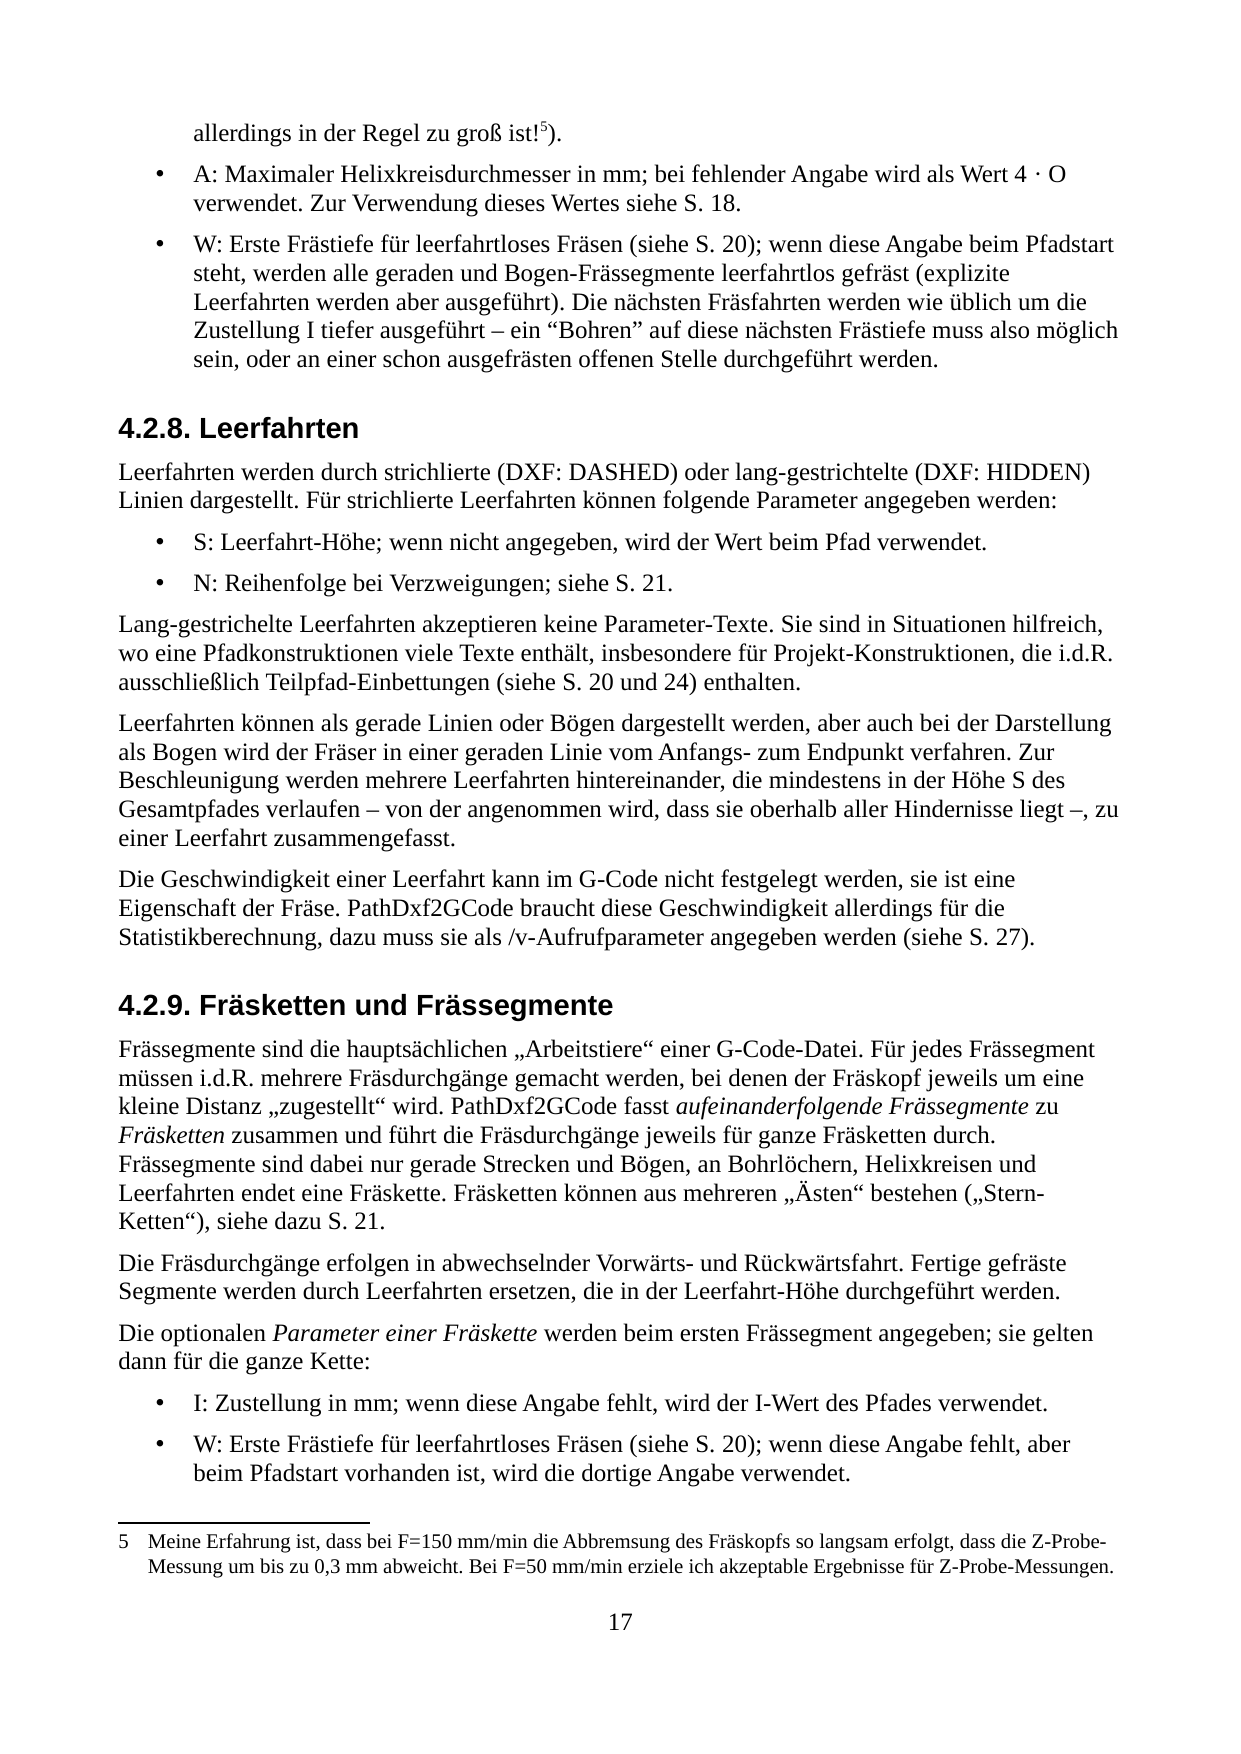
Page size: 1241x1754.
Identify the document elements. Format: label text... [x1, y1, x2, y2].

subtitle 4.2.8. Leerfahrten [118, 411, 1122, 444]
text Frässegmente sind die hauptsächlichen „Arbeitstiere“ einer G-Code-Datei. Für jedes Frässegment müssen i.d.R. mehrere Fräsdurchgänge gemacht werden, bei denen der Fräskopf jeweils um eine kleine Distanz „zugestellt“ wird. PathDxf2GCode fasst aufeinanderfolgende Frässegmente zu Fräsketten zusammen und führt die Fräsdurchgänge jeweils für ganze Fräsketten durch. Frässegmente sind dabei nur gerade Strecken und Bögen, an Bohrlöchern, Helixkreisen und Leerfahrten endet eine Fräskette. Fräsketten können aus mehreren „Ästen“ bestehen („Stern-Ketten“), siehe dazu S. 20. [118, 1034, 1122, 1235]
text Die Geschwindigkeit einer Leerfahrt kann im G-Code nicht festgelegt werden, sie ist eine Eigenschaft der Fräse. PathDxf2GCode braucht diese Geschwindigkeit allerdings für die Statistikberechnung, dazu muss sie als /v-Aufrufparameter angegeben werden (siehe S. 26). [118, 864, 1122, 950]
list I: Zustellung in mm; wenn diese Angabe fehlt, wird der I-Wert des Pfades verwendet. [156, 1388, 1122, 1416]
list W: Erste Frästiefe für leerfahrtloses Fräsen (siehe S. 19); wenn diese Angabe beim Pfadstart steht, werden alle geraden und Bogen-Frässegmente leerfahrtlos gefräst (explizite Leerfahrten werden aber ausgeführt). Die nächsten Fräsfahrten werden wie üblich um die Zustellung I tiefer ausgeführt – ein “Bohren” auf diese nächsten Frästiefe muss also möglich sein, oder an einer schon ausgefrästen offenen Stelle durchgeführt werden. [156, 229, 1122, 373]
text Lang-gestrichelte Leerfahrten akzeptieren keine Parameter-Texte. Sie sind in Situationen hilfreich, wo eine Pfadkonstruktionen viele Texte enthält, insbesondere für Projekt-Konstruktionen, die i.d.R. ausschließlich Teilpfad-Einbettungen (siehe S. 19 und 23) enthalten. [118, 609, 1122, 695]
list Meine Erfahrung ist, dass bei F=150 mm/min die Abbremsung des Fräskopfs so langsam erfolgt, dass die Z-Probe-Messung um bis zu 0,3 mm abweicht. Bei F=50 mm/min erziele ich akzeptable Ergebnisse für Z-Probe-Messungen. [118, 1529, 1122, 1578]
list A: Maximaler Helixkreisdurchmesser in mm; bei fehlender Angabe wird als Wert 4 · O verwendet. Zur Verwendung dieses Wertes siehe S. 17. [156, 159, 1122, 217]
text Leerfahrten können als gerade Linien oder Bögen dargestellt werden, aber auch bei der Darstellung als Bogen wird der Fräser in einer geraden Linie vom Anfangs- zum Endpunkt verfahren. Zur Beschleunigung werden mehrere Leerfahrten hintereinander, die mindestens in der Höhe S des Gesamtpfades verlaufen – von der angenommen wird, dass sie oberhalb aller Hindernisse liegt –, zu einer Leerfahrt zusammengefasst. [118, 708, 1122, 852]
list N: Reihenfolge bei Verzweigungen; siehe S. 20. [156, 568, 1122, 597]
subtitle 4.2.9. Fräsketten und Frässegmente [118, 988, 1122, 1021]
list allerdings in der Regel zu groß ist!). [156, 118, 1122, 147]
text Die optionalen Parameter einer Fräskette werden beim ersten Frässegment angegeben; sie gelten dann für die ganze Kette: [118, 1318, 1122, 1375]
list W: Erste Frästiefe für leerfahrtloses Fräsen (siehe S. 19); wenn diese Angabe fehlt, aber beim Pfadstart vorhanden ist, wird die dortige Angabe verwendet. [156, 1429, 1122, 1486]
text Leerfahrten werden durch strichlierte (DXF: DASHED) oder lang-gestrichtelte (DXF: HIDDEN) Linien dargestellt. Für strichlierte Leerfahrten können folgende Parameter angegeben werden: [118, 457, 1122, 514]
text Die Fräsdurchgänge erfolgen in abwechselnder Vorwärts- und Rückwärtsfahrt. Fertige gefräste Segmente werden durch Leerfahrten ersetzen, die in der Leerfahrt-Höhe durchgeführt werden. [118, 1248, 1122, 1305]
list S: Leerfahrt-Höhe; wenn nicht angegeben, wird der Wert beim Pfad verwendet. [156, 527, 1122, 555]
